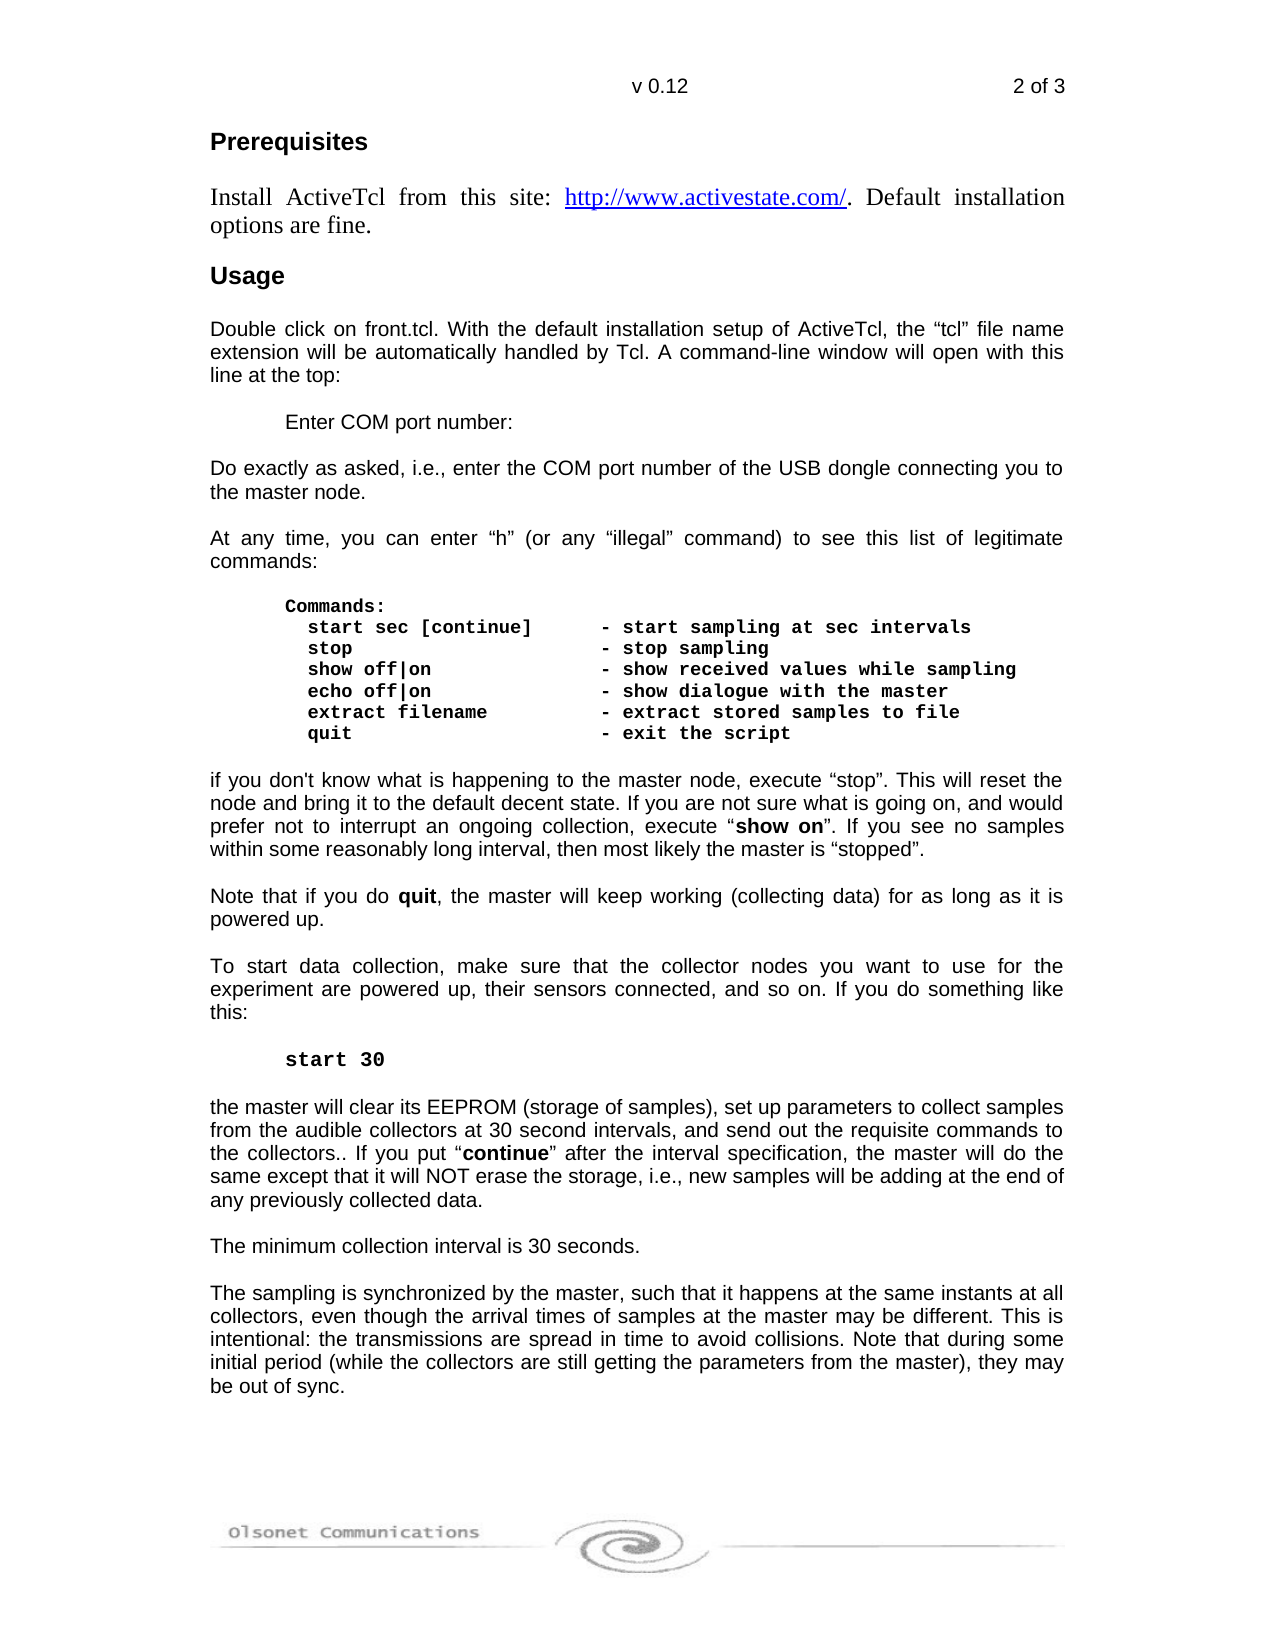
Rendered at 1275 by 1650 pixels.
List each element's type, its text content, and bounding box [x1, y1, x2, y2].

text start sec [continue] - start sampling at sec intervals [285, 618, 1065, 639]
text Do exactly as asked, i.e., enter the COM port number of the USB dongle connecting you to the master node. [210, 457, 1065, 503]
picture [210, 1504, 1065, 1596]
text The sampling is synchronized by the master, such that it happens at the same instants at all collectors, even though the arrival times of samples at the master may be different. This is intentional: the transmissions are spread in time to avoid collisions. Note that during some initial period (while the collectors are still getting the parameters from the master), they may be out of sync. [210, 1281, 1065, 1397]
text Commands: [285, 596, 1065, 618]
text At any time, you can enter “h” (or any “illegal” command) to see this list of legitimate commands: [210, 527, 1065, 573]
text if you don't know what is happening to the master node, execute “stop”. This will reset the node and bring it to the default decent state. If you are not sure what is going on, and would prefer not to interrupt an ongoing collection, execute “show on”. If you see no samples within some reasonably long interval, then most likely the master is “stopped”. [210, 768, 1065, 861]
text To start data collection, make sure that the collector nodes you want to use for the experiment are powered up, their sensors connected, and so on. If you do something like this: [210, 954, 1065, 1024]
text Install ActiveTcl from this site: http://www.activestate.com/. Default installation options are fine. [210, 183, 1065, 239]
text quit - exit the script [285, 724, 1065, 745]
text start 30 [210, 1047, 1065, 1072]
subtitle Prerequisites [210, 128, 1065, 156]
text Double click on front.tcl. With the default installation setup of ActiveTcl, the “tcl” file name extension will be automatically handled by Tcl. A command-line window will open with this line at the top: [210, 318, 1065, 387]
text stop - stop sampling [285, 639, 1065, 660]
text Note that if you do quit, the master will keep working (collecting data) for as long as it is powered up. [210, 884, 1065, 931]
text The minimum collection interval is 30 seconds. [210, 1235, 1065, 1258]
text the master will clear its EEPROM (storage of samples), set up parameters to collect samples from the audible collectors at 30 second intervals, and send out the requisite commands to the collectors.. If you put “continue” after the interval specification, the master will do the same except that it will NOT erase the storage, i.e., new samples will be adding at the end of any previously collected data. [210, 1095, 1065, 1212]
text extract filename - extract stored samples to file [285, 703, 1065, 724]
text echo off|on - show dialogue with the master [285, 681, 1065, 703]
text show off|on - show received values while sampling [285, 660, 1065, 681]
text Enter COM port number: [210, 411, 1065, 434]
subtitle Usage [210, 262, 1065, 290]
